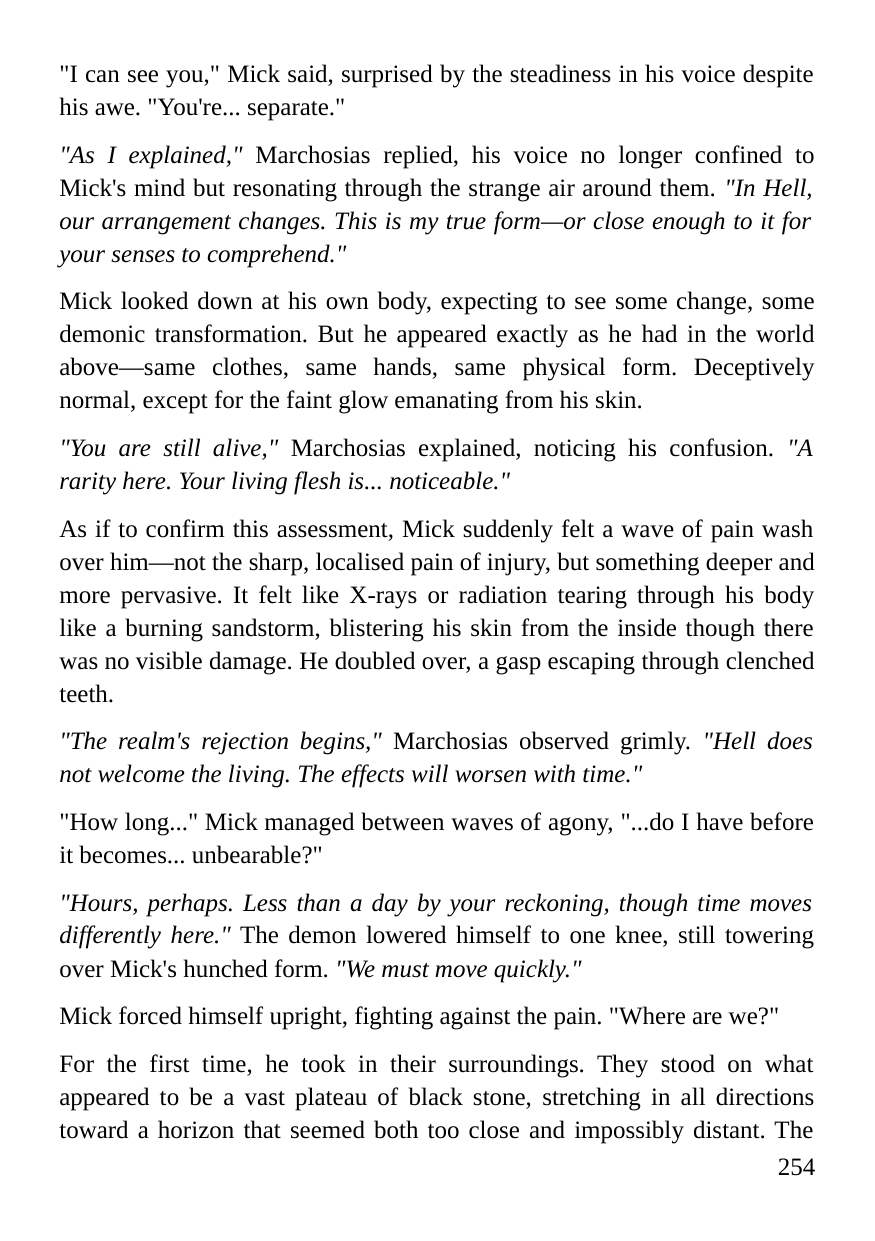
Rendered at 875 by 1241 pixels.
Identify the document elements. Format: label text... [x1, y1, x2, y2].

text "The realm's rejection begins," Marchosias observed grimly. "Hell does not welcome the living. The effects will worsen with time." [59, 726, 815, 788]
text "You are still alive," Marchosias explained, noticing his confusion. "A rarity here. Your living flesh is... noticeable." [59, 433, 815, 495]
text For the first time, he took in their surroundings. They stood on what appeared to be a vast plateau of black stone, stretching in all directions toward a horizon that seemed both too close and impossibly distant. The [59, 1049, 815, 1144]
text "As I explained," Marchosias replied, his voice no longer confined to Mick's mind but resonating through the strange air around them. "In Hell, our arrangement changes. This is my true form—or close enough to it for your senses to comprehend." [59, 140, 815, 267]
text "I can see you," Mick said, surprised by the steadiness in his voice despite his awe. "You're... separate." [59, 59, 815, 121]
text Mick forced himself upright, fighting against the pain. "Where are we?" [59, 1001, 815, 1030]
text "How long..." Mick managed between waves of agony, "...do I have before it becomes... unbearable?" [59, 807, 815, 869]
text "Hours, perhaps. Less than a day by your reckoning, though time moves differently here." The demon lowered himself to one knee, still towering over Mick's hunched form. "We must move quickly." [59, 888, 815, 982]
text Mick looked down at his own body, expecting to see some change, some demonic transformation. But he appeared exactly as he had in the world above—same clothes, same hands, same physical form. Deceptively normal, except for the faint glow emanating from his skin. [59, 286, 815, 414]
text As if to confirm this assessment, Mick suddenly felt a wave of pain wash over him—not the sharp, localised pain of injury, but something deeper and more pervasive. It felt like X-rays or radiation tearing through his body like a burning sandstorm, blistering his skin from the inside though there was no visible damage. He doubled over, a gasp escaping through clenched teeth. [59, 514, 815, 707]
